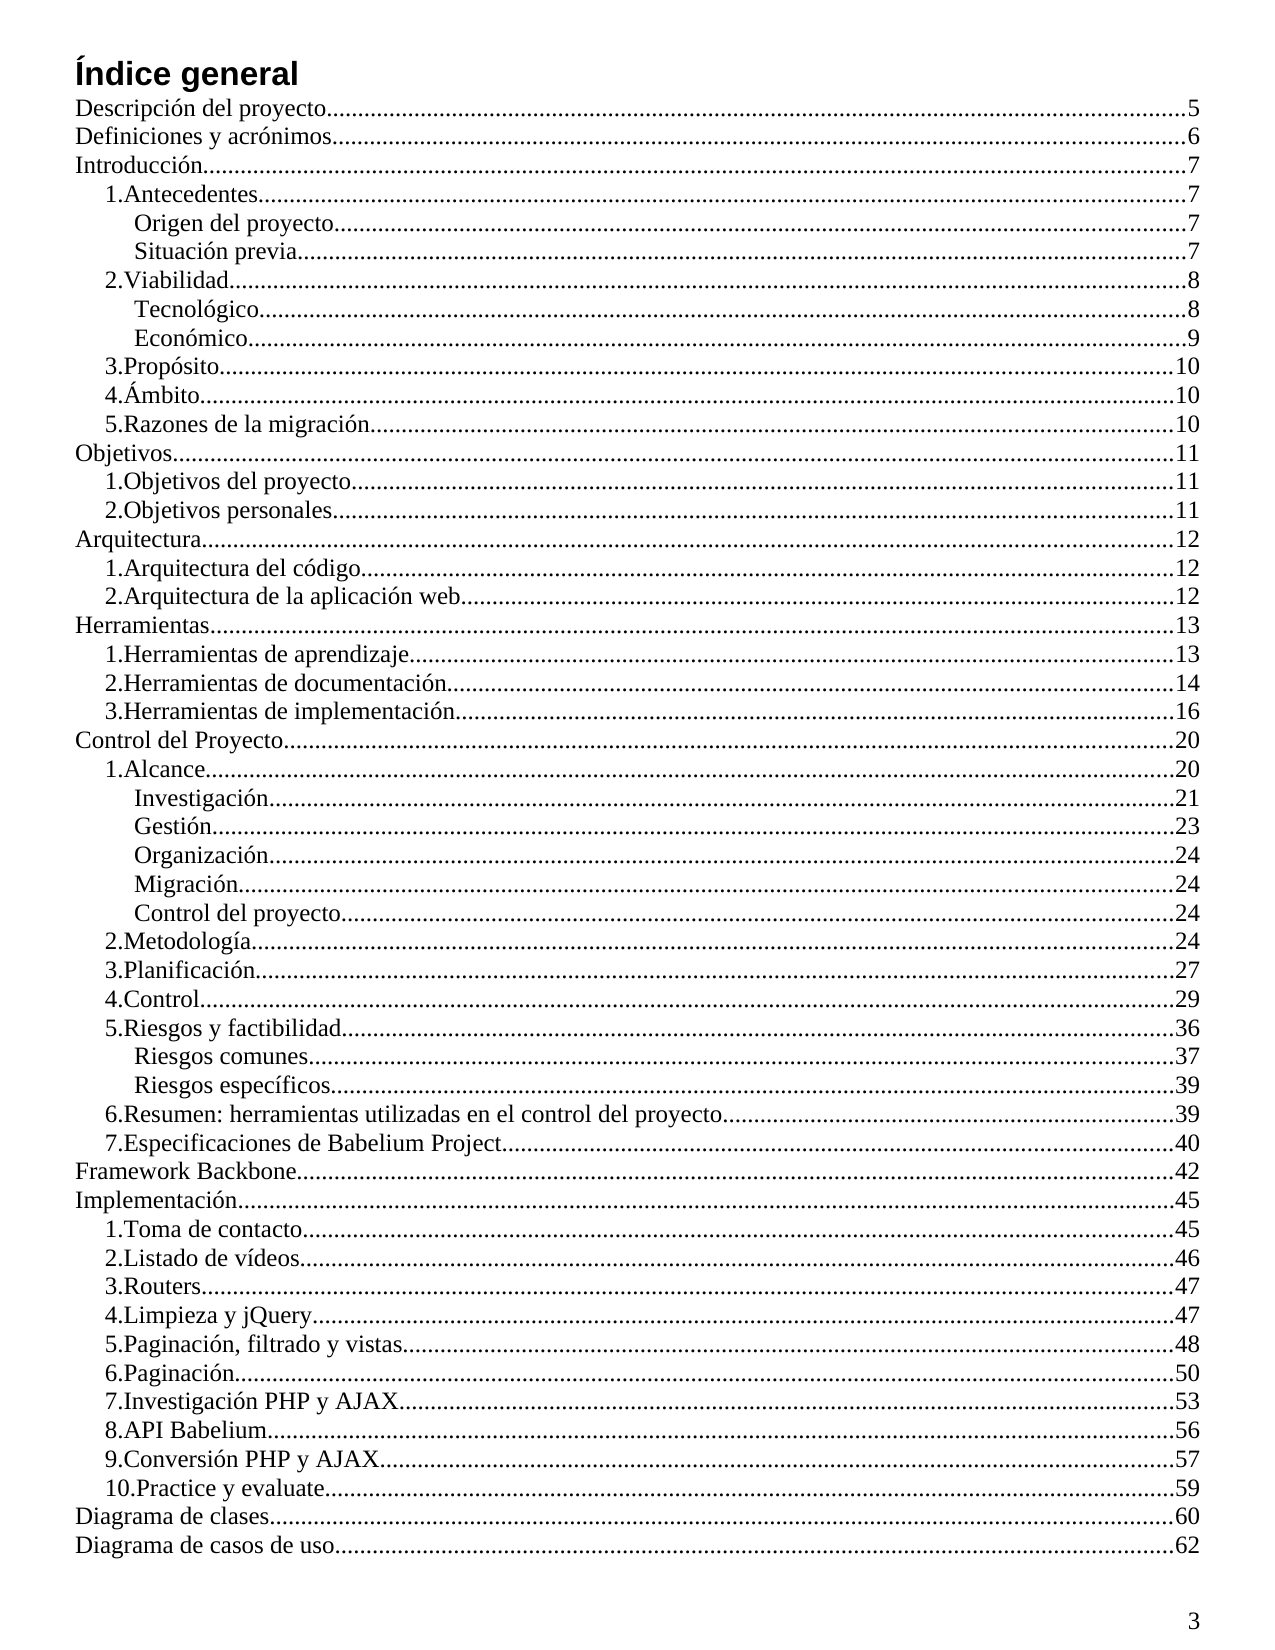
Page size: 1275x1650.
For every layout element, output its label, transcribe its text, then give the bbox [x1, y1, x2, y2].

text 2.Metodología 24 [104, 926, 1200, 955]
text 4.Control 29 [104, 984, 1200, 1013]
text 4.Limpieza y jQuery 47 [104, 1300, 1200, 1329]
text 2.Viabilidad 8 [104, 265, 1200, 294]
text Definiciones y acrónimos 6 [75, 121, 1200, 150]
text Gestión 23 [134, 811, 1200, 840]
text Introducción 7 [75, 150, 1200, 179]
text 4.Ámbito 10 [104, 380, 1200, 409]
text 1.Herramientas de aprendizaje 13 [104, 639, 1200, 668]
text 5.Razones de la migración 10 [104, 409, 1200, 438]
text Origen del proyecto 7 [134, 208, 1200, 236]
text 3.Routers 47 [104, 1271, 1200, 1300]
text 3.Herramientas de implementación 16 [104, 696, 1200, 725]
text Migración 24 [134, 869, 1200, 898]
text 10.Practice y evaluate 59 [104, 1473, 1200, 1501]
text Framework Backbone 42 [75, 1156, 1200, 1185]
text Diagrama de casos de uso 62 [75, 1530, 1200, 1559]
text 3.Propósito 10 [104, 351, 1200, 380]
text 2.Herramientas de documentación 14 [104, 668, 1200, 696]
text 9.Conversión PHP y AJAX 57 [104, 1444, 1200, 1473]
text 1.Antecedentes 7 [104, 179, 1200, 208]
text Herramientas 13 [75, 610, 1200, 639]
text Diagrama de clases 60 [75, 1501, 1200, 1530]
text 1.Arquitectura del código 12 [104, 553, 1200, 581]
text Organización 24 [134, 840, 1200, 869]
subtitle Índice general [75, 54, 1200, 93]
text Situación previa 7 [134, 236, 1200, 265]
text 1.Toma de contacto 45 [104, 1214, 1200, 1243]
text Económico 9 [134, 323, 1200, 351]
text 1.Alcance 20 [104, 754, 1200, 783]
text Investigación 21 [134, 783, 1200, 811]
text 2.Listado de vídeos 46 [104, 1243, 1200, 1271]
text 8.API Babelium 56 [104, 1415, 1200, 1444]
text 2.Objetivos personales 11 [104, 495, 1200, 524]
text 2.Arquitectura de la aplicación web 12 [104, 581, 1200, 610]
text Riesgos comunes 37 [134, 1041, 1200, 1070]
text Objetivos 11 [75, 438, 1200, 466]
text Descripción del proyecto 5 [75, 93, 1200, 121]
text 5.Riesgos y factibilidad 36 [104, 1013, 1200, 1041]
text 7.Especificaciones de Babelium Project 40 [104, 1128, 1200, 1156]
text 7.Investigación PHP y AJAX 53 [104, 1386, 1200, 1415]
text 6.Paginación 50 [104, 1358, 1200, 1386]
text Riesgos específicos 39 [134, 1070, 1200, 1099]
text 1.Objetivos del proyecto 11 [104, 466, 1200, 495]
text 6.Resumen: herramientas utilizadas en el control del proyecto 39 [104, 1099, 1200, 1128]
text 3.Planificación 27 [104, 955, 1200, 984]
text Control del proyecto 24 [134, 898, 1200, 926]
text Implementación 45 [75, 1185, 1200, 1214]
text Arquitectura 12 [75, 524, 1200, 553]
text Control del Proyecto 20 [75, 725, 1200, 754]
text 5.Paginación, filtrado y vistas 48 [104, 1329, 1200, 1358]
text Tecnológico 8 [134, 294, 1200, 323]
